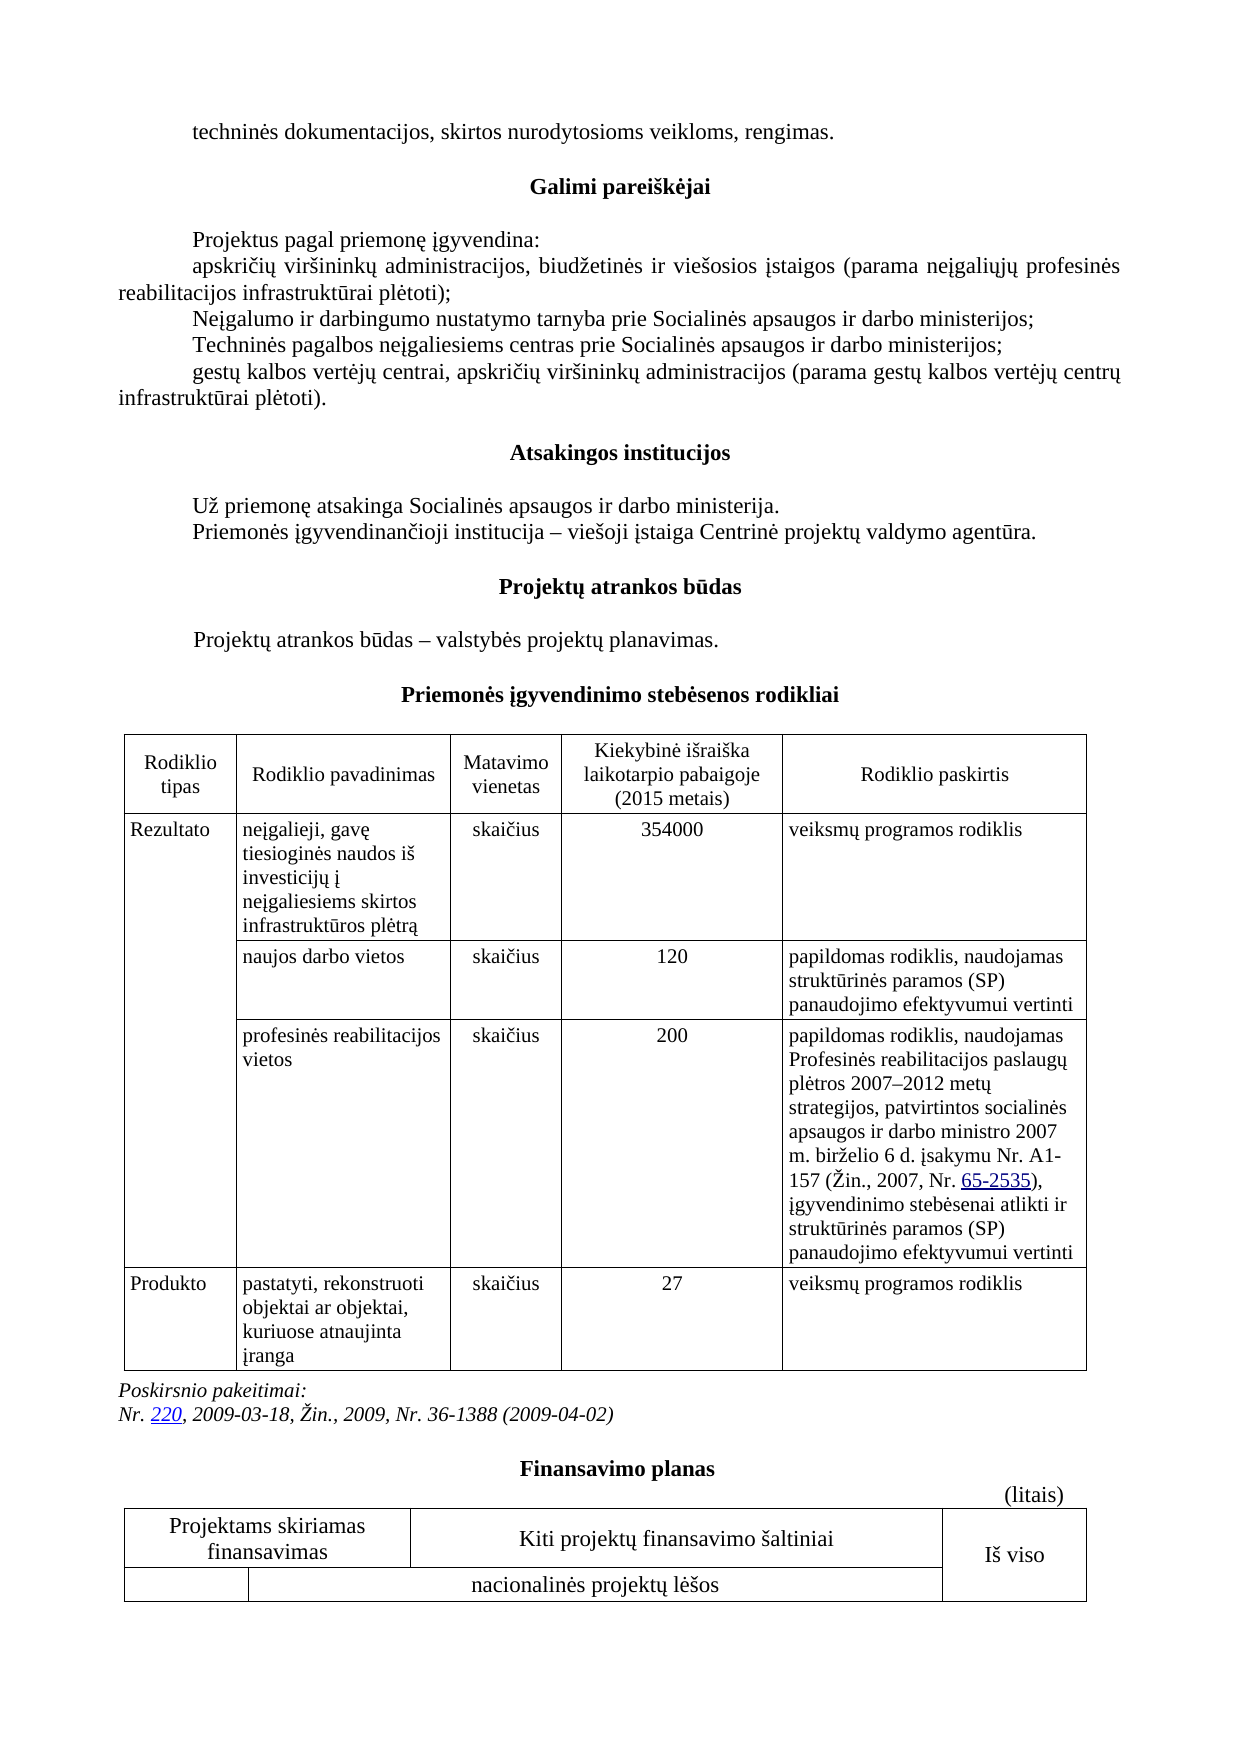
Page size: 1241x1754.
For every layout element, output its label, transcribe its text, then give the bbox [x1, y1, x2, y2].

table_cell papildomas rodiklis, naudojamas struktūrinės paramos (SP) panaudojimo efektyvumui vertinti [783, 941, 1086, 1019]
table_cell pastatyti, rekonstruoti objektai ar objektai, kuriuose atnaujinta įranga [237, 1268, 450, 1370]
text (litais) [118, 1481, 1122, 1508]
text Poskirsnio pakeitimai: [118, 1378, 1122, 1402]
text Projektus pagal priemonę įgyvendina: [118, 226, 1122, 252]
table_header Rodiklio paskirtis [783, 735, 1086, 813]
text Neįgalumo ir darbingumo nustatymo tarnyba prie Socialinės apsaugos ir darbo ministerijos; [118, 305, 1122, 331]
table_cell skaičius [451, 1268, 561, 1370]
text Projektų atrankos būdas [118, 573, 1122, 600]
table_cell Rezultato [125, 814, 236, 1267]
text Priemonės įgyvendinimo stebėsenos rodikliai [118, 681, 1122, 707]
table_cell skaičius [451, 941, 561, 1019]
text Priemonės įgyvendinančioji institucija – viešoji įstaiga Centrinė projektų valdymo agentūra. [118, 518, 1122, 544]
text Už priemonę atsakinga Socialinės apsaugos ir darbo ministerija. [118, 492, 1122, 518]
text techninės dokumentacijos, skirtos nurodytosioms veikloms, rengimas. [118, 118, 1122, 144]
table_header Rodiklio pavadinimas [237, 735, 450, 813]
table_cell veiksmų programos rodiklis [783, 1268, 1086, 1370]
text Atsakingos institucijos [118, 439, 1122, 466]
table_header Rodiklio tipas [125, 735, 236, 813]
table_cell 200 [562, 1020, 782, 1267]
text Galimi pareiškėjai [118, 173, 1122, 199]
text Nr. 220, 2009-03-18, Žin., 2009, Nr. 36-1388 (2009-04-02) [118, 1402, 1122, 1426]
table_cell 27 [562, 1268, 782, 1370]
table_header Iš viso [943, 1509, 1086, 1601]
table_cell [125, 1568, 248, 1601]
table_cell 120 [562, 941, 782, 1019]
table_cell profesinės reabilitacijos vietos [237, 1020, 450, 1267]
table_cell naujos darbo vietos [237, 941, 450, 1019]
text Finansavimo planas [118, 1455, 1122, 1481]
table_header Projektams skiriamas finansavimas [125, 1509, 410, 1567]
table_cell skaičius [451, 1020, 561, 1267]
text apskričių viršininkų administracijos, biudžetinės ir viešosios įstaigos (parama neįgaliųjų profesinės reabilitacijos infrastruktūrai plėtoti); [118, 252, 1122, 305]
text Projektų atrankos būdas – valstybės projektų planavimas. [118, 626, 1122, 652]
table_header Matavimo vienetas [451, 735, 561, 813]
text Techninės pagalbos neįgaliesiems centras prie Socialinės apsaugos ir darbo ministerijos; [118, 331, 1122, 358]
table_cell neįgalieji, gavę tiesioginės naudos iš investicijų į neįgaliesiems skirtos infrastruktūros plėtrą [237, 814, 450, 940]
table_cell veiksmų programos rodiklis [783, 814, 1086, 940]
table_cell Produkto [125, 1268, 236, 1370]
table_header Kiti projektų finansavimo šaltiniai [411, 1509, 942, 1567]
text gestų kalbos vertėjų centrai, apskričių viršininkų administracijos (parama gestų kalbos vertėjų centrų infrastruktūrai plėtoti). [118, 358, 1122, 410]
table_cell papildomas rodiklis, naudojamas Profesinės reabilitacijos paslaugų plėtros 2007–2012 metų strategijos, patvirtintos socialinės apsaugos ir darbo ministro 2007 m. birželio 6 d. įsakymu Nr. A1-157 (Žin., 2007, Nr. 65-2535), įgyvendinimo stebėsenai atlikti ir struktūrinės paramos (SP) panaudojimo efektyvumui vertinti [783, 1020, 1086, 1267]
table_cell nacionalinės projektų lėšos [249, 1568, 942, 1601]
table_cell 354000 [562, 814, 782, 940]
table_cell skaičius [451, 814, 561, 940]
table_header Kiekybinė išraiška laikotarpio pabaigoje (2015 metais) [562, 735, 782, 813]
